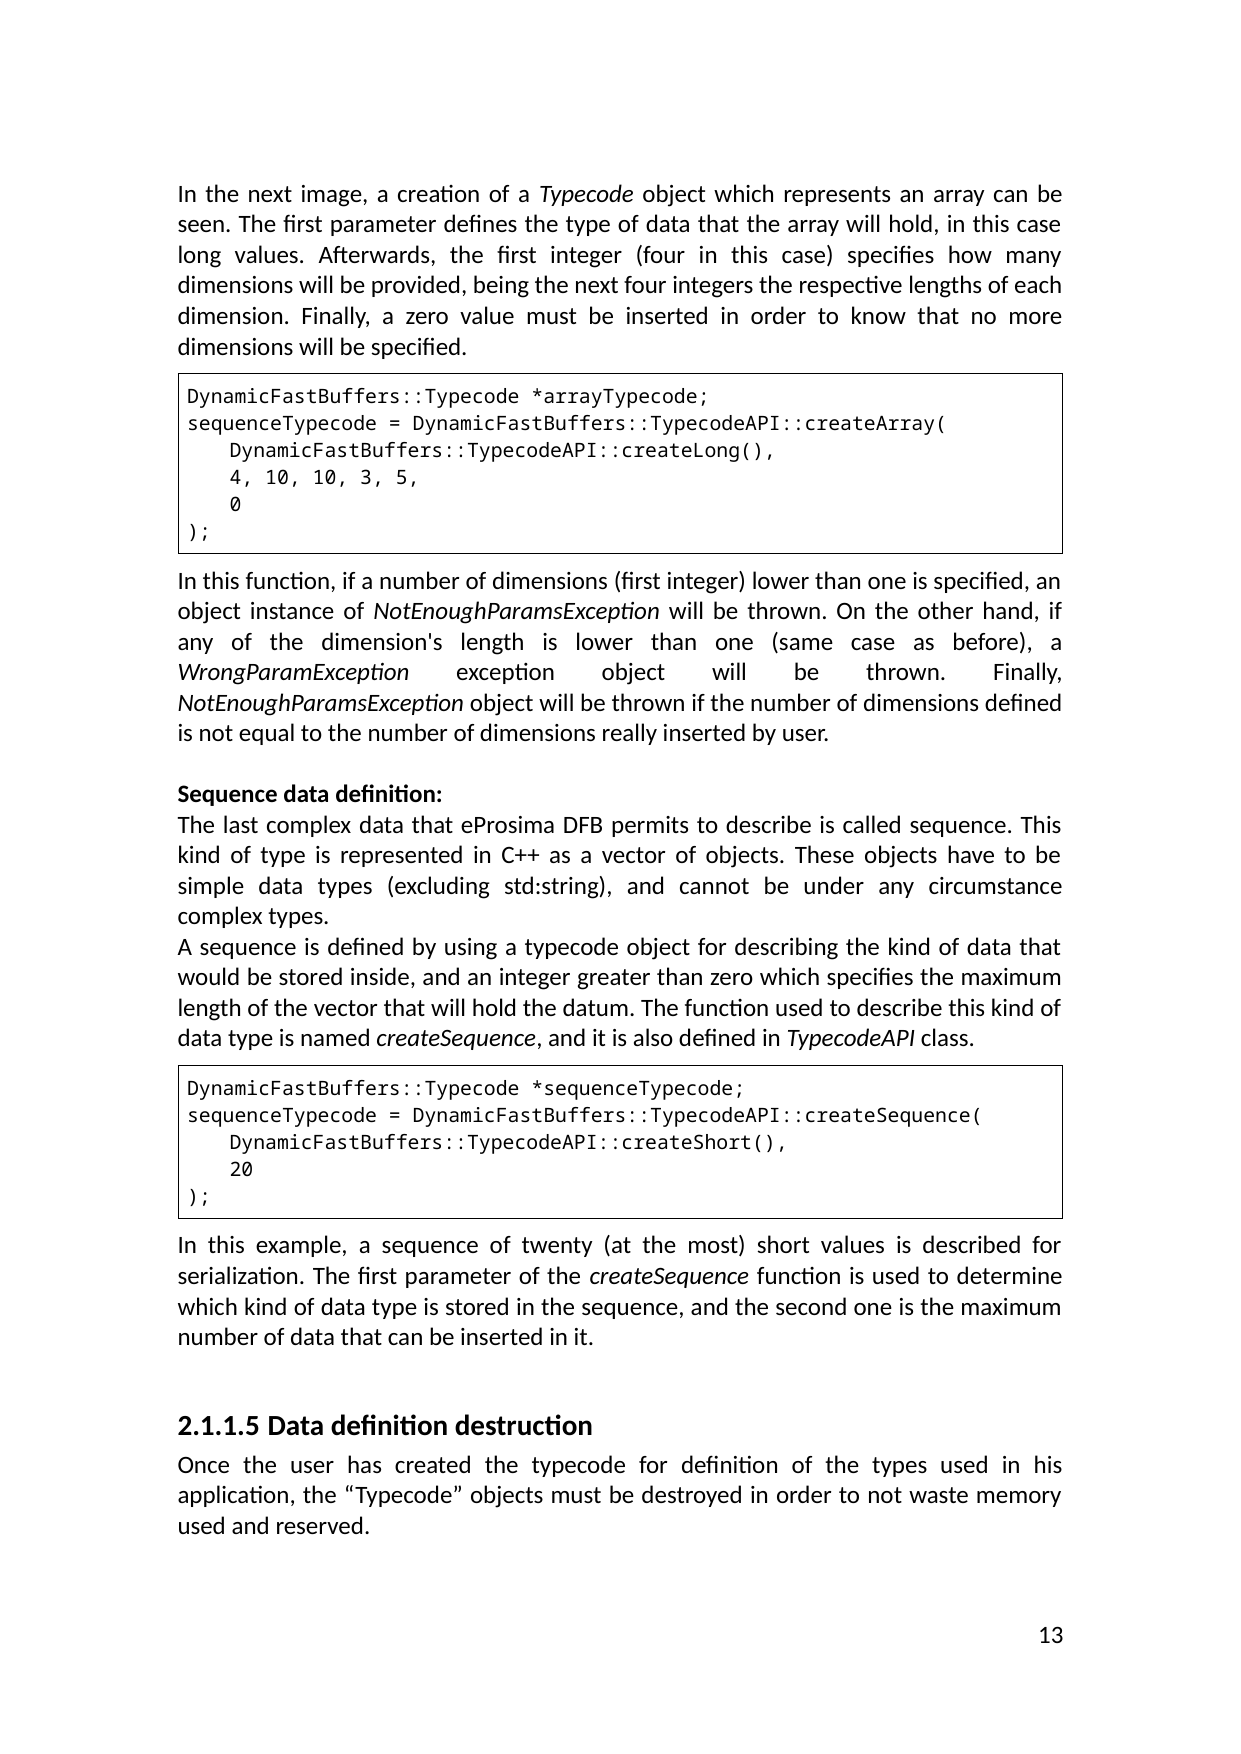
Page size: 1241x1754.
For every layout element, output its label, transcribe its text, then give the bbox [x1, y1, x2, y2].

text Once the user has created the typecode for definition of the types used in his application, the “Typecode” objects must be destroyed in order to not waste memory used and reserved. [177, 1449, 1063, 1541]
text DynamicFastBuffers::Typecode *sequenceTypecode; [187, 1074, 1053, 1101]
text [177, 1053, 1063, 1065]
text 20 [187, 1155, 1053, 1182]
text [179, 374, 1062, 553]
text In the next image, a creation of a Typecode object which represents an array can be seen. The first parameter defines the type of data that the array will hold, in this case long values. Afterwards, the first integer (four in this case) specifies how many dimensions will be provided, being the next four integers the respective lengths of each dimension. Finally, a zero value must be inserted in order to know that no more dimensions will be specified. [177, 178, 1063, 361]
text sequenceTypecode = DynamicFastBuffers::TypecodeAPI::createSequence( [187, 1101, 1053, 1128]
text ); [187, 517, 1053, 544]
text sequenceTypecode = DynamicFastBuffers::TypecodeAPI::createArray( [187, 409, 1053, 436]
text The last complex data that eProsima DFB permits to describe is called sequence. This kind of type is represented in C++ as a vector of objects. These objects have to be simple data types (excluding std:string), and cannot be under any circumstance complex types. [177, 809, 1063, 931]
text In this example, a sequence of twenty (at the most) short values is described for serialization. The first parameter of the createSequence function is used to determine which kind of data type is stored in the sequence, and the second one is the maximum number of data that can be inserted in it. [177, 1066, 1063, 1352]
text 0 [187, 490, 1053, 517]
text ); [187, 1182, 1053, 1209]
text DynamicFastBuffers::TypecodeAPI::createLong(), [187, 436, 1053, 463]
text DynamicFastBuffers::TypecodeAPI::createShort(), [187, 1128, 1053, 1155]
text Sequence data definition: [177, 778, 1063, 809]
text [177, 361, 1063, 373]
text 4, 10, 10, 3, 5, [187, 463, 1053, 490]
text [179, 1066, 1062, 1218]
subtitle Data definition destruction [177, 1407, 1063, 1443]
text DynamicFastBuffers::Typecode *arrayTypecode; [187, 382, 1053, 409]
text A sequence is defined by using a typecode object for describing the kind of data that would be stored inside, and an integer greater than zero which specifies the maximum length of the vector that will hold the datum. The function used to describe this kind of data type is named createSequence, and it is also defined in TypecodeAPI class. [177, 931, 1063, 1053]
text In this function, if a number of dimensions (first integer) lower than one is specified, an object instance of NotEnoughParamsException will be thrown. On the other hand, if any of the dimension's length is lower than one (same case as before), a WrongParamException exception object will be thrown. Finally, NotEnoughParamsException object will be thrown if the number of dimensions defined is not equal to the number of dimensions really inserted by user. [177, 374, 1063, 748]
